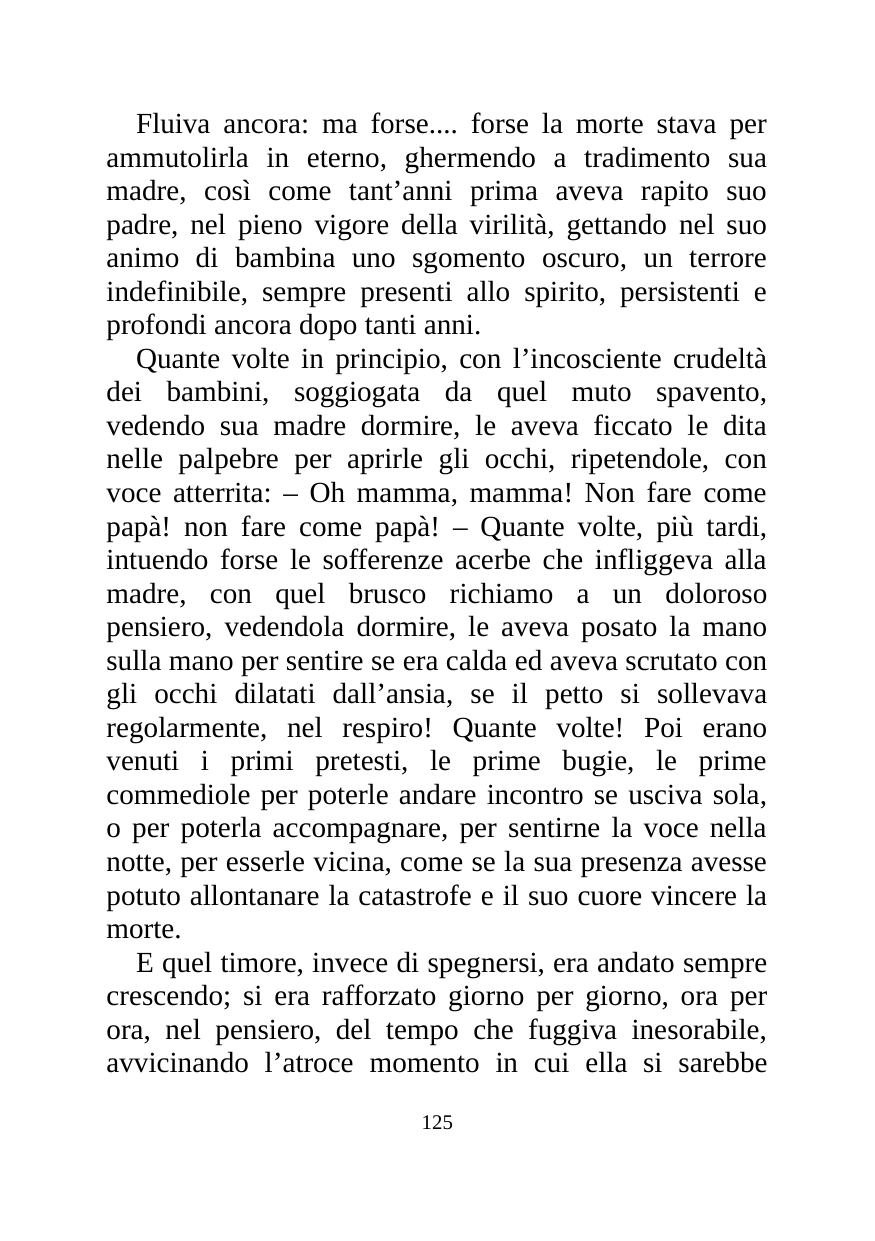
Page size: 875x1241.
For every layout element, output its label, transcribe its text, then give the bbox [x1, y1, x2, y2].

text Quante volte in principio, con l’incosciente crudeltà dei bambini, soggiogata da quel muto spavento, vedendo sua madre dormire, le aveva ficcato le dita nelle palpebre per aprirle gli occhi, ripetendole, con voce atterrita: – Oh mamma, mamma! Non fare come papà! non fare come papà! – Quante volte, più tardi, intuendo forse le sofferenze acerbe che infliggeva alla madre, con quel brusco richiamo a un doloroso pensiero, vedendola dormire, le aveva posato la mano sulla mano per sentire se era calda ed aveva scrutato con gli occhi dilatati dall’ansia, se il petto si sollevava regolarmente, nel respiro! Quante volte! Poi erano venuti i primi pretesti, le prime bugie, le prime commediole per poterle andare incontro se usciva sola, o per poterla accompagnare, per sentirne la voce nella notte, per esserle vicina, come se la sua presenza avesse potuto allontanare la catastrofe e il suo cuore vincere la morte. [106, 341, 768, 945]
text E quel timore, invece di spegnersi, era andato sempre crescendo; si era rafforzato giorno per giorno, ora per ora, nel pensiero, del tempo che fuggiva inesorabile, avvicinando l’atroce momento in cui ella si sarebbe [106, 945, 768, 1079]
text Fluiva ancora: ma forse.... forse la morte stava per ammutolirla in eterno, ghermendo a tradimento sua madre, così come tant’anni prima aveva rapito suo padre, nel pieno vigore della virilità, gettando nel suo animo di bambina uno sgomento oscuro, un terrore indefinibile, sempre presenti allo spirito, persistenti e profondi ancora dopo tanti anni. [106, 106, 768, 341]
